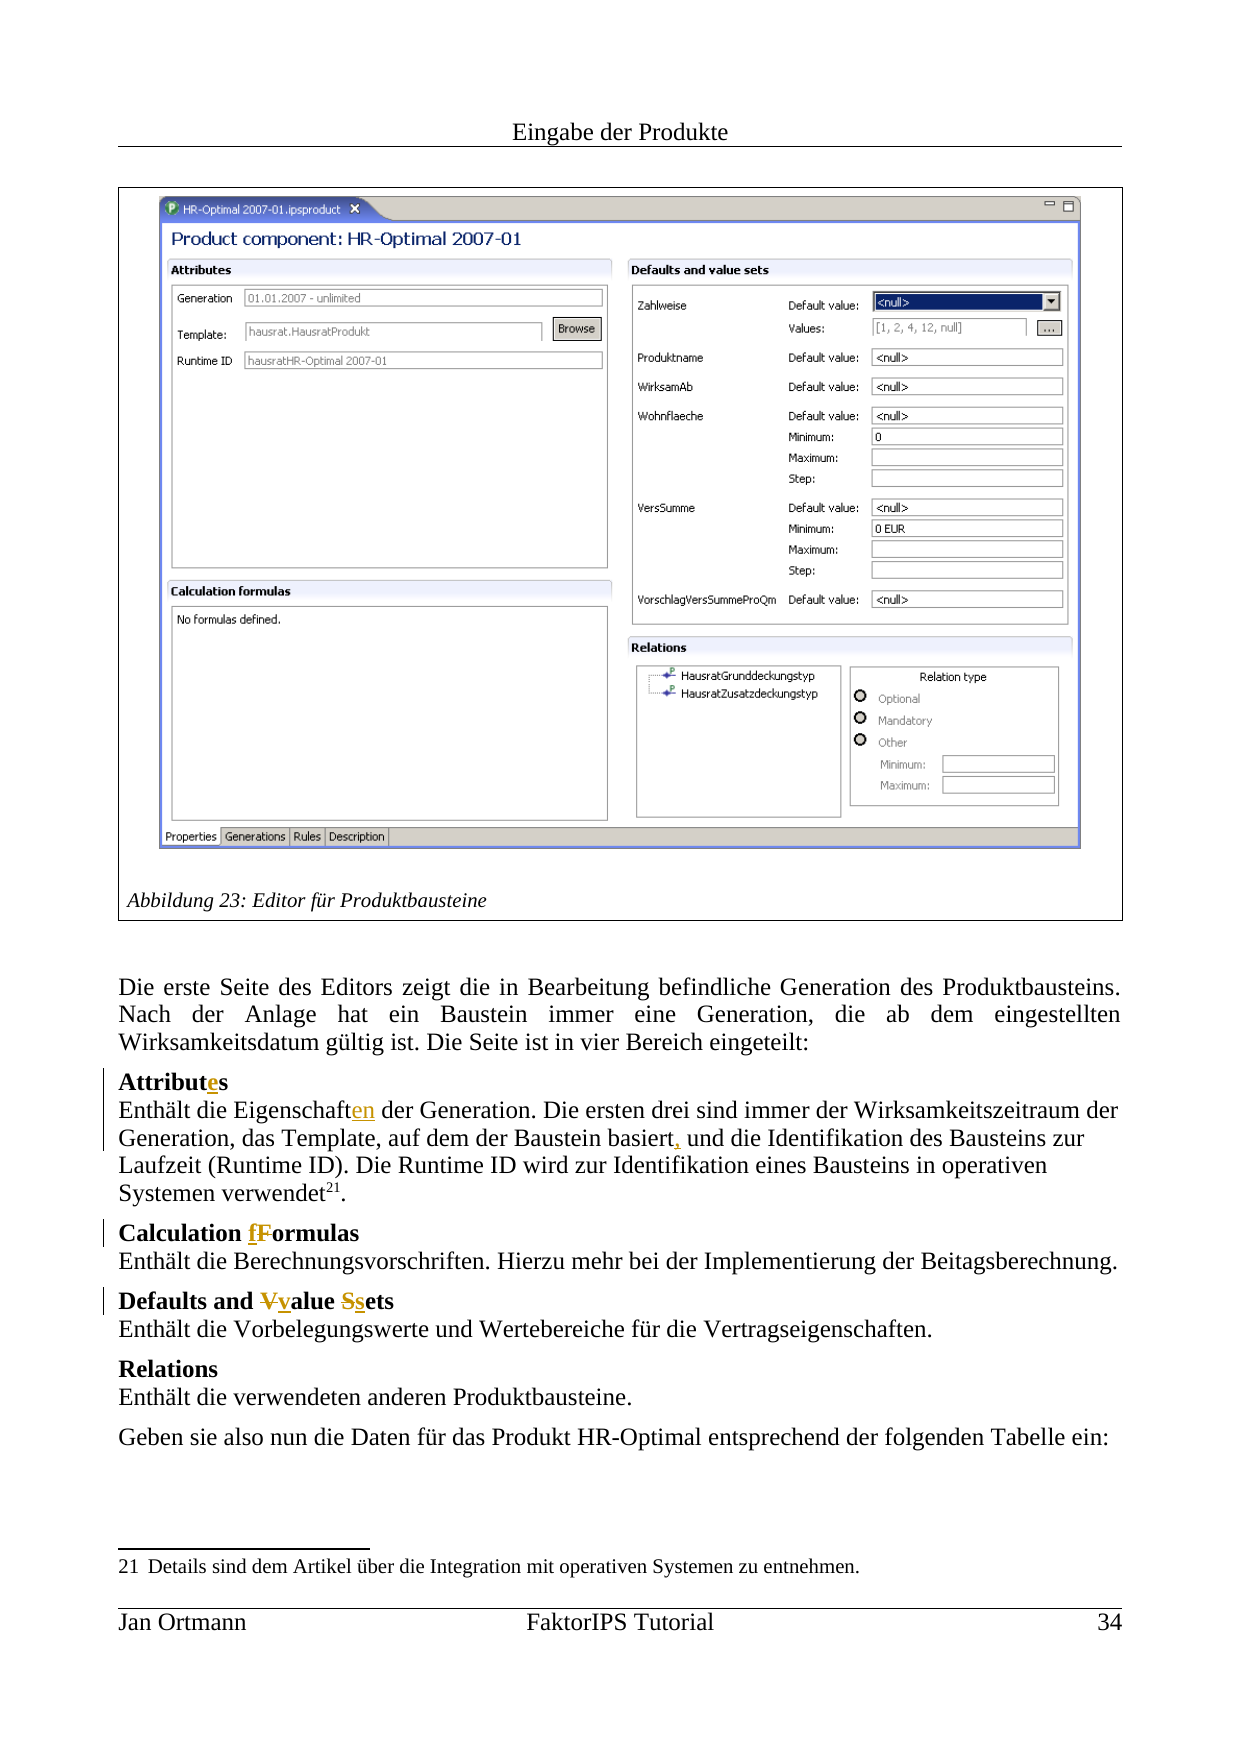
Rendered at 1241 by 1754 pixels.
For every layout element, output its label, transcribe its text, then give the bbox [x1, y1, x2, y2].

text Abbildung 23: Editor für Produktbausteine [127, 888, 1113, 912]
picture [159, 196, 1081, 849]
text Die erste Seite des Editors zeigt die in Bearbeitung befindliche Generation des Produktbausteins. Nach der Anlage hat ein Baustein immer eine Generation, die ab dem eingestellten Wirksamkeitsdatum gültig ist. Die Seite ist in vier Bereich eingeteilt: [118, 973, 1122, 1056]
text Geben sie also nun die Daten für das Produkt HR-Optimal entsprechend der folgenden Tabelle ein: [118, 1423, 1122, 1451]
text Attributes Enthält die Eigenschaften der Generation. Die ersten drei sind immer der Wirksamkeitszeitraum der Generation, das Template, auf dem der Baustein basiert, und die Identifikation des Bausteins zur Laufzeit (Runtime ID). Die Runtime ID wird zur Identifikation eines Bausteins in operativen Systemen verwendet. [118, 1068, 1122, 1207]
text Relations Enthält die verwendeten anderen Produktbausteine. [118, 1355, 1122, 1411]
text Defaults and value sets Enthält die Vorbelegungswerte und Wertebereiche für die Vertragseigenschaften. [118, 1287, 1122, 1343]
text Calculation formulas Enthält die Berechnungsvorschriften. Hierzu mehr bei der Implementierung der Beitagsberechnung. [118, 1219, 1122, 1275]
text Details sind dem Artikel über die Integration mit operativen Systemen zu entnehmen. [118, 1555, 1122, 1578]
